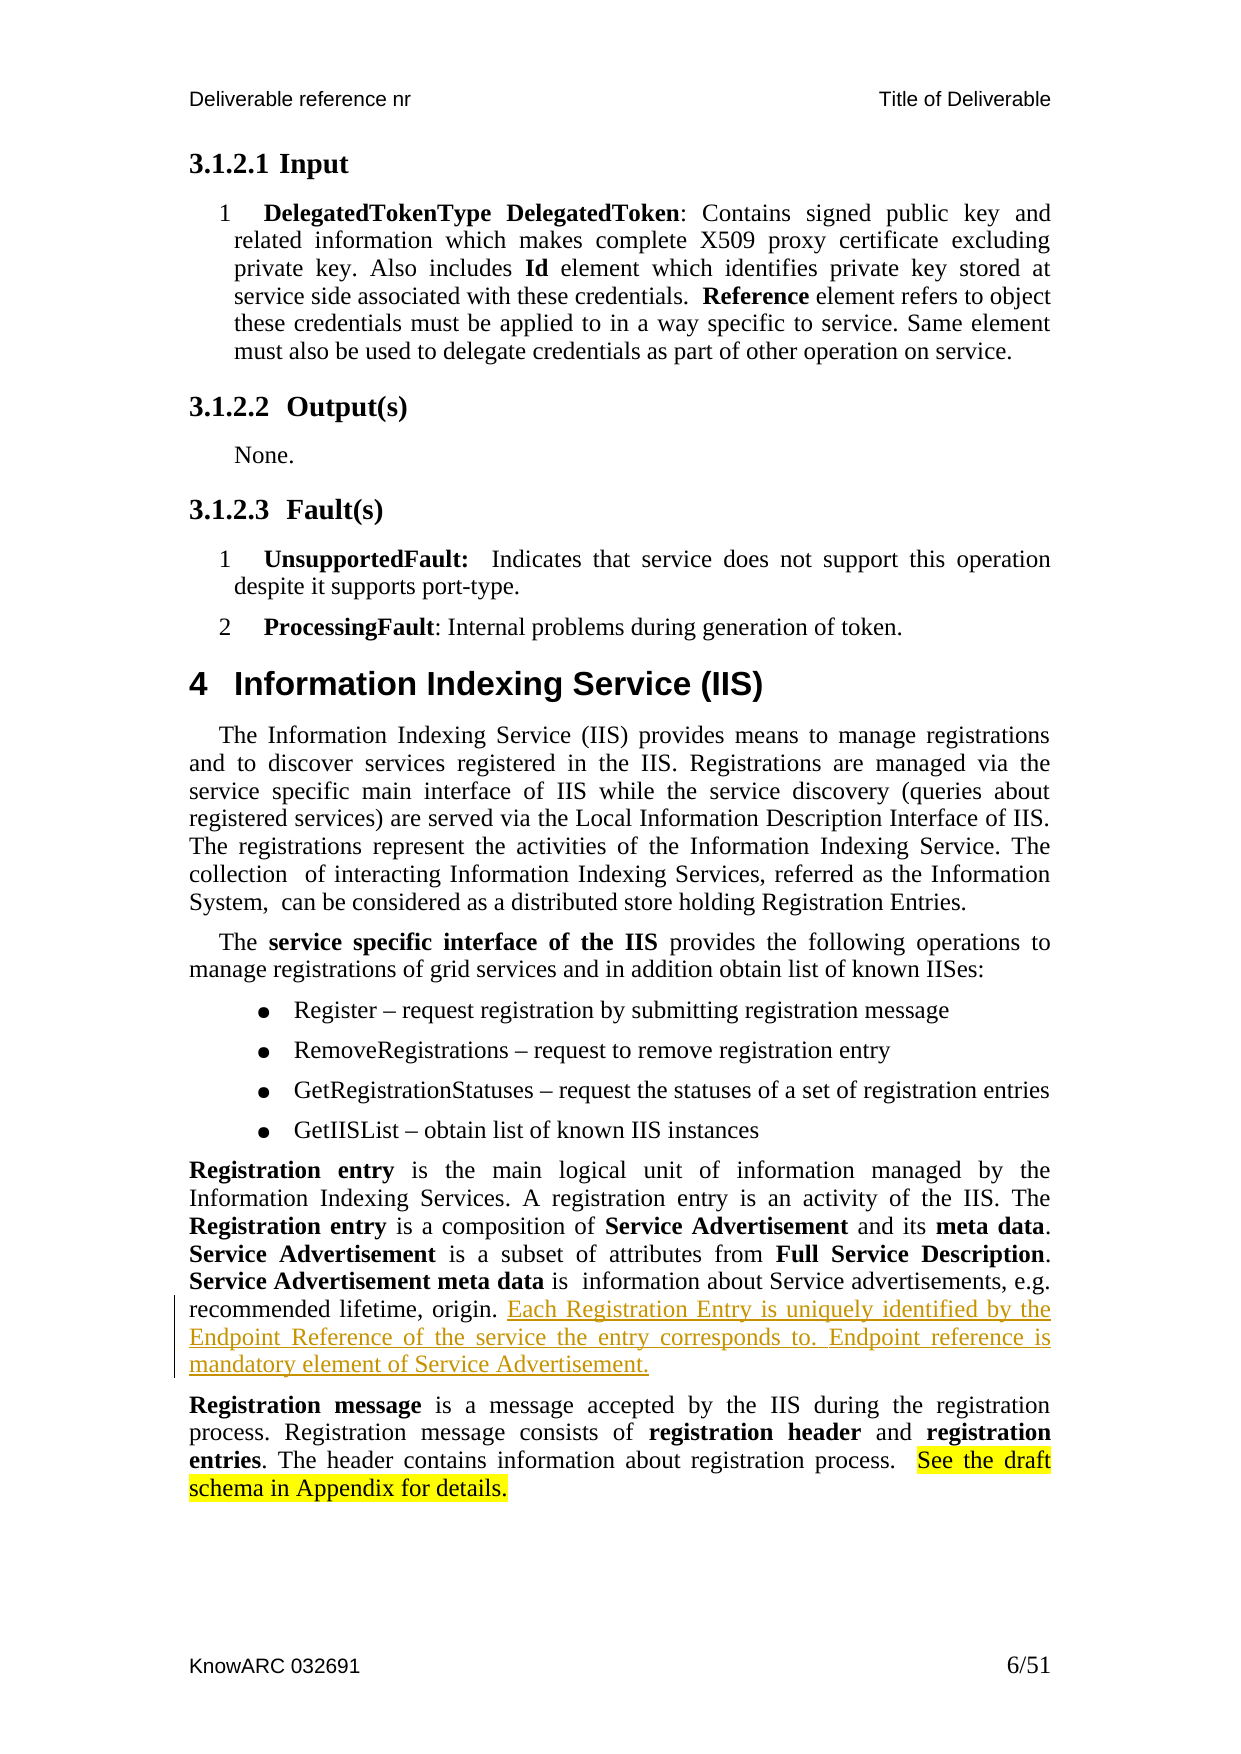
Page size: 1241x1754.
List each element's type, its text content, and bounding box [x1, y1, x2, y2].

list None. [189, 441, 1051, 469]
subtitle Input [189, 148, 1051, 180]
list Register – request registration by submitting registration message [226, 996, 1051, 1023]
list ProcessingFault: Internal problems during generation of token. [189, 613, 1051, 640]
list GetRegistrationStatuses – request the statuses of a set of registration entries [226, 1076, 1051, 1104]
text Registration entry is the main logical unit of information managed by the Information Indexing Services. A registration entry is an activity of the IIS. The Registration entry is a composition of Service Advertisement and its meta data. Service Advertisement is a subset of attributes from Full Service Description. Service Advertisement meta data is information about Service advertisements, e.g. recommended lifetime, origin. Each Registration Entry is uniquely identified by the Endpoint Reference of the service the entry corresponds to. Endpoint reference is [189, 1157, 1051, 1347]
text The service specific interface of the IIS provides the following operations to manage registrations of grid services and in addition obtain list of known IISes: [189, 928, 1051, 983]
list GetIISList – obtain list of known IIS instances [226, 1116, 1051, 1144]
list RemoveRegistrations – request to remove registration entry [226, 1036, 1051, 1064]
text mandatory element of Service Advertisement. [189, 1348, 1051, 1378]
subtitle Output(s) [189, 390, 1051, 422]
subtitle Fault(s) [189, 494, 1051, 526]
text The Information Indexing Service (IIS) provides means to manage registrations and to discover services registered in the IIS. Registrations are managed via the service specific main interface of IIS while the service discovery (queries about registered services) are served via the Local Information Description Interface of IIS. The registrations represent the activities of the Information Indexing Service. The collection of interacting Information Indexing Services, referred as the Information System, can be considered as a distributed store holding Registration Entries. [189, 721, 1051, 915]
list DelegatedTokenType DelegatedToken: Contains signed public key and related information which makes complete X509 proxy certificate excluding private key. Also includes Id element which identifies private key stored at service side associated with these credentials. Reference element refers to object these credentials must be applied to in a way specific to service. Same element must also be used to delegate credentials as part of other operation on service. [189, 199, 1051, 365]
text Registration message is a message accepted by the IIS during the registration process. Registration message consists of registration header and registration entries. The header contains information about registration process. See the draft schema in Appendix for details. [189, 1391, 1051, 1502]
list UnsupportedFault: Indicates that service does not support this operation despite it supports port-type. [189, 545, 1051, 600]
subtitle Information Indexing Service (IIS) [189, 665, 1051, 703]
